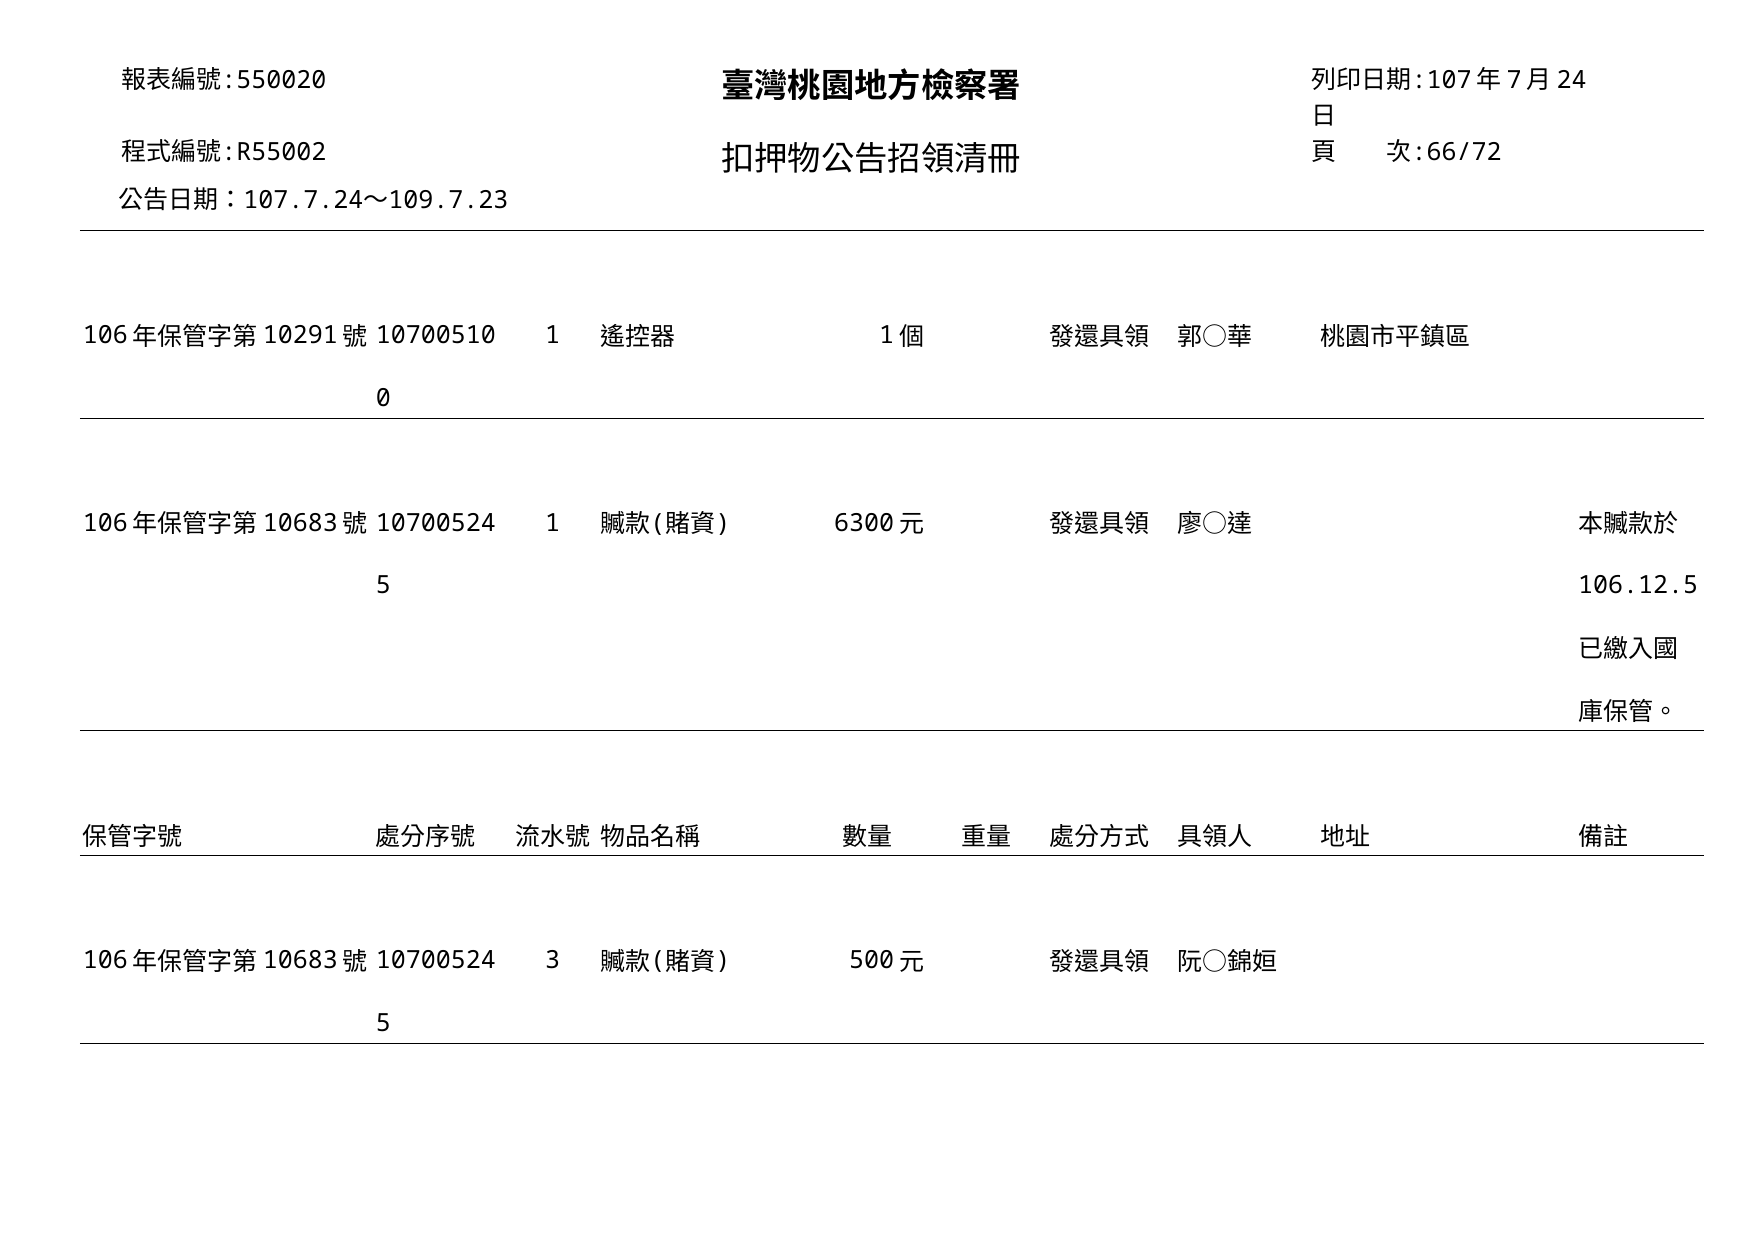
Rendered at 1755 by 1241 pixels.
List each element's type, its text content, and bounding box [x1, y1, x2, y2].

table_header 處分方式 [1046, 793, 1175, 855]
table_header 數量 [808, 793, 927, 855]
table_cell 1 [507, 231, 597, 417]
table_cell 郭○華 [1175, 231, 1317, 417]
table_cell 桃園市平鎮區 [1317, 231, 1575, 417]
table_cell [1575, 856, 1704, 1042]
table_cell 本贓款於106.12.5已繳入國庫保管。 [1575, 419, 1704, 730]
table_cell 3 [507, 856, 597, 1042]
table_cell 106年保管字第10291號 [80, 231, 373, 417]
table_header 具領人 [1175, 793, 1317, 855]
table_cell 107005245 [373, 419, 507, 730]
table_header 保管字號 [80, 793, 373, 855]
table_header 物品名稱 [597, 793, 807, 855]
table_cell 贓款(賭資) [597, 856, 807, 1042]
table_cell 500元 [808, 856, 927, 1042]
table_cell [927, 419, 1046, 730]
table_cell [1575, 231, 1704, 417]
table_cell [927, 856, 1046, 1042]
table_cell 發還具領 [1046, 856, 1175, 1042]
table_cell 遙控器 [597, 231, 807, 417]
table_cell 1個 [808, 231, 927, 417]
table_cell 106年保管字第10683號 [80, 856, 373, 1042]
table_cell [1317, 856, 1575, 1042]
table_cell 贓款(賭資) [597, 419, 807, 730]
table_cell 107005100 [373, 231, 507, 417]
table_cell 廖○達 [1175, 419, 1317, 730]
table_cell 發還具領 [1046, 419, 1175, 730]
table_cell 6300元 [808, 419, 927, 730]
table_cell [927, 231, 1046, 417]
table_header 地址 [1317, 793, 1575, 855]
table_cell 106年保管字第10683號 [80, 419, 373, 730]
table_cell [1317, 419, 1575, 730]
table_header 重量 [927, 793, 1046, 855]
table_cell 阮○錦姮 [1175, 856, 1317, 1042]
table_header 備註 [1575, 793, 1704, 855]
table_cell 1 [507, 419, 597, 730]
table_header 流水號 [507, 793, 597, 855]
table_header 處分序號 [373, 793, 507, 855]
table_cell 發還具領 [1046, 231, 1175, 417]
table_cell 107005245 [373, 856, 507, 1042]
